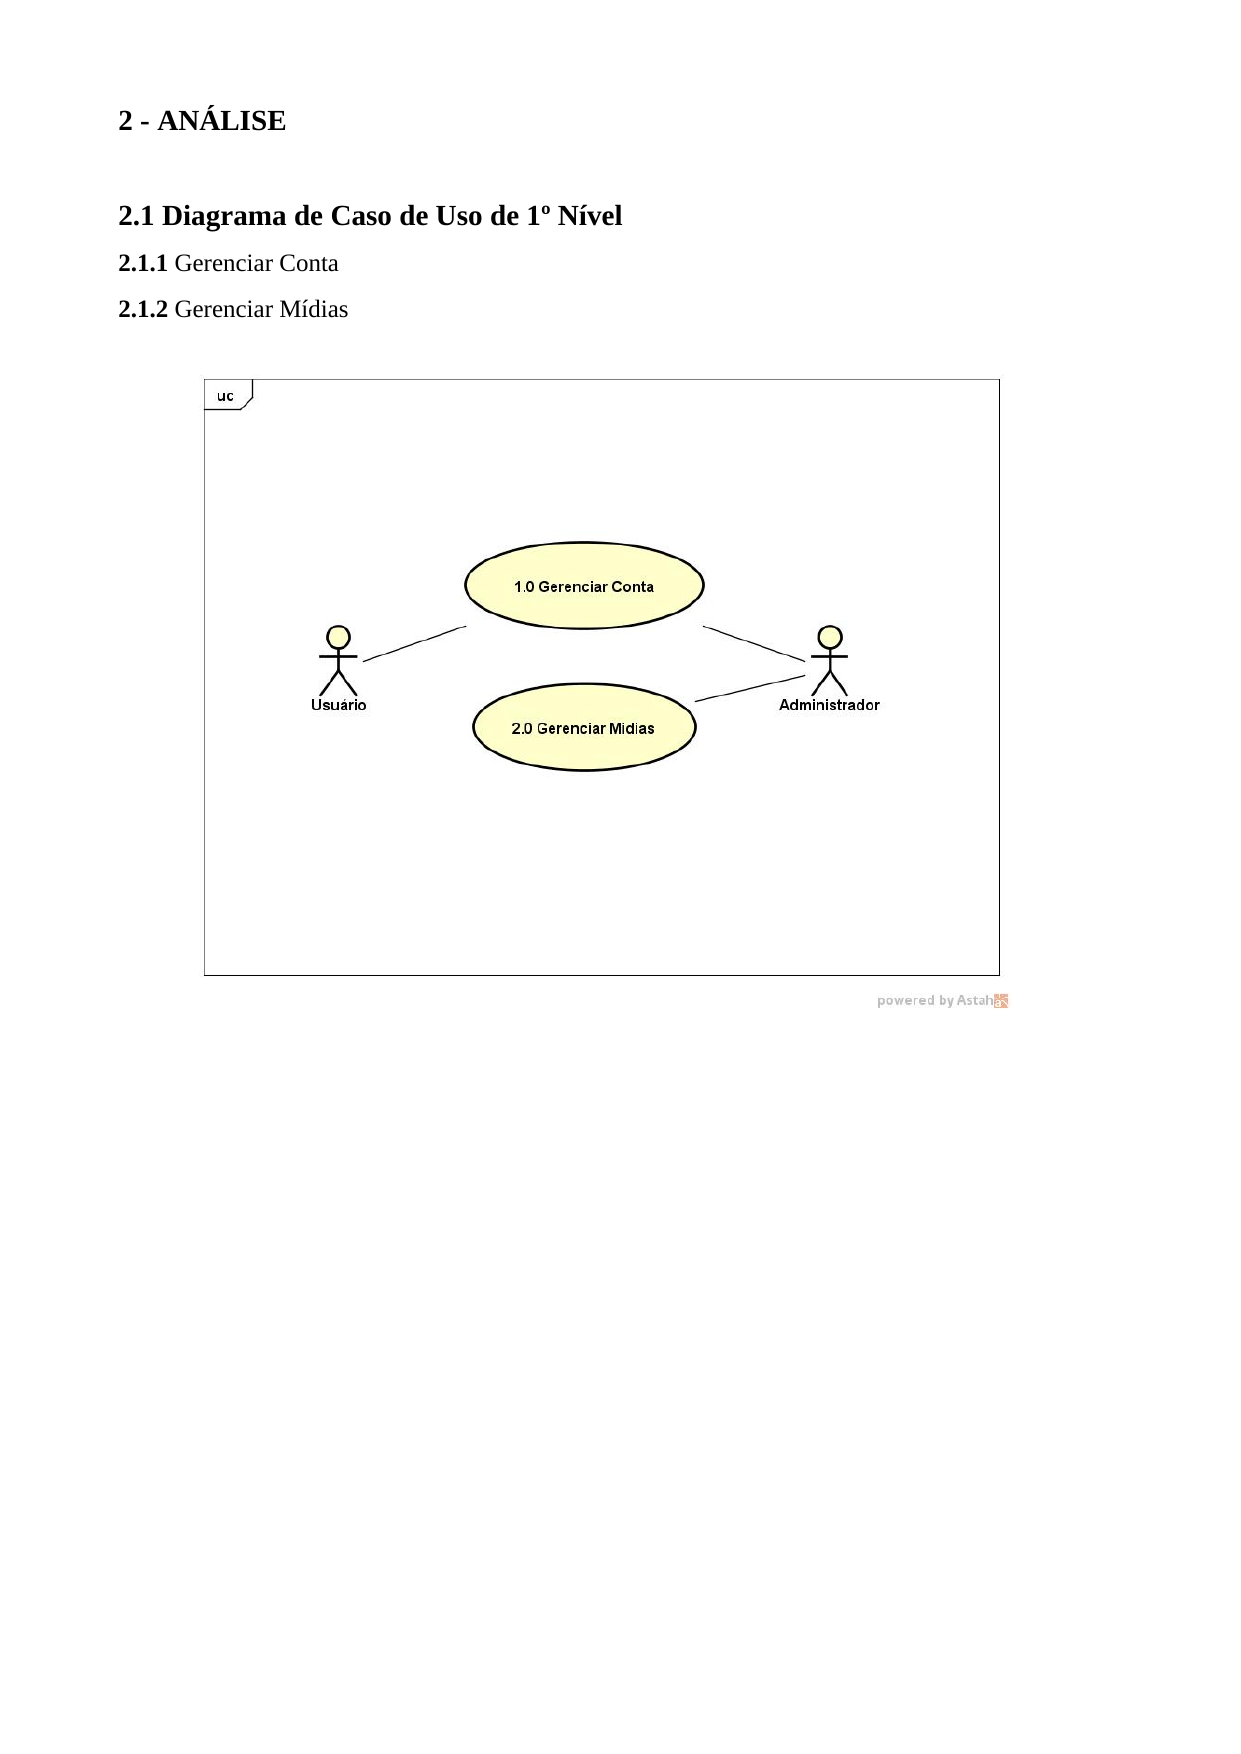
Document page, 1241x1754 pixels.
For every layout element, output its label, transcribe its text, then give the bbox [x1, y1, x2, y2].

subtitle 2.1 Diagrama de Caso de Uso de 1º Nível [118, 198, 1122, 232]
subtitle 2.1.1 Gerenciar Conta [118, 248, 1122, 277]
subtitle 2.1.2 Gerenciar Mídias [118, 294, 1122, 323]
subtitle 2 - ANÁLISE [118, 103, 1122, 137]
